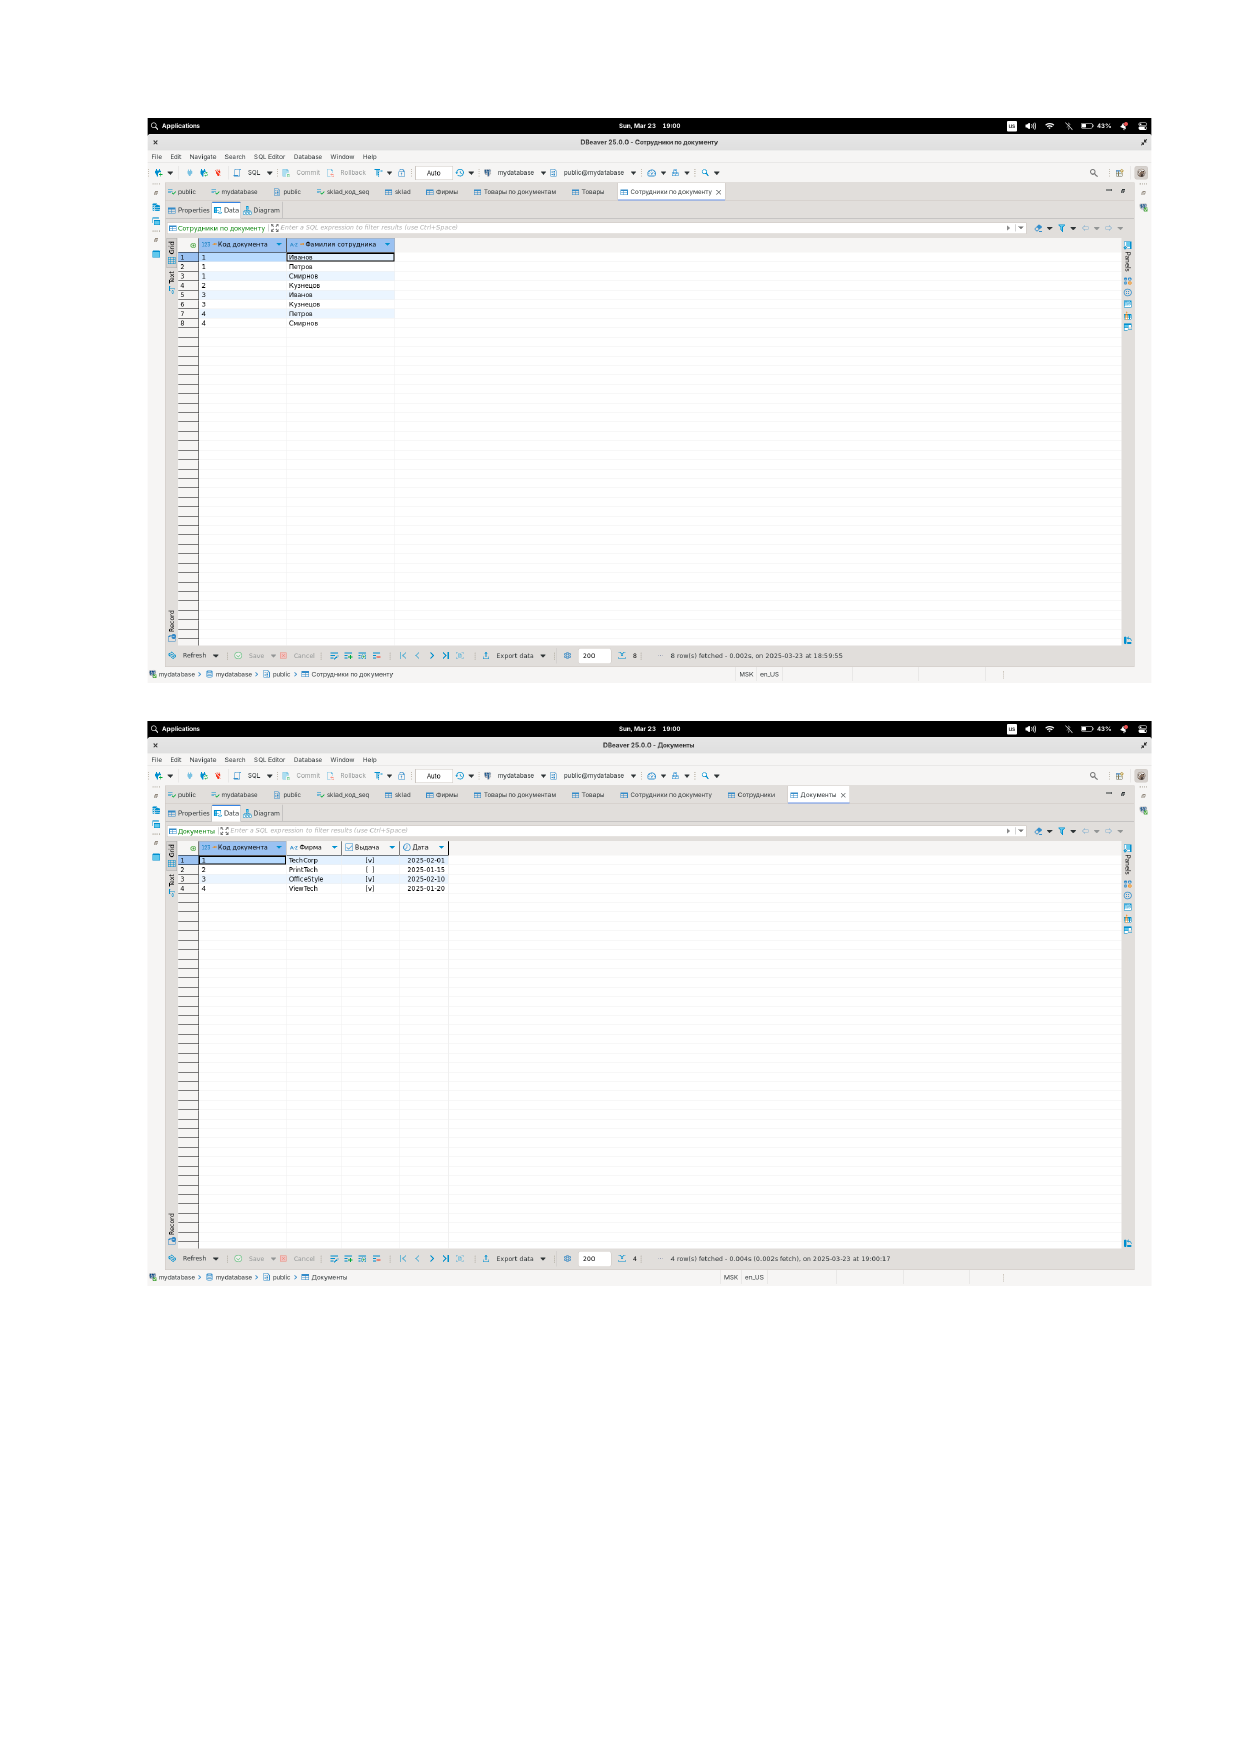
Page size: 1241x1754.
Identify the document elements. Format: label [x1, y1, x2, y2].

picture [147, 118, 1152, 683]
picture [147, 721, 1152, 1286]
